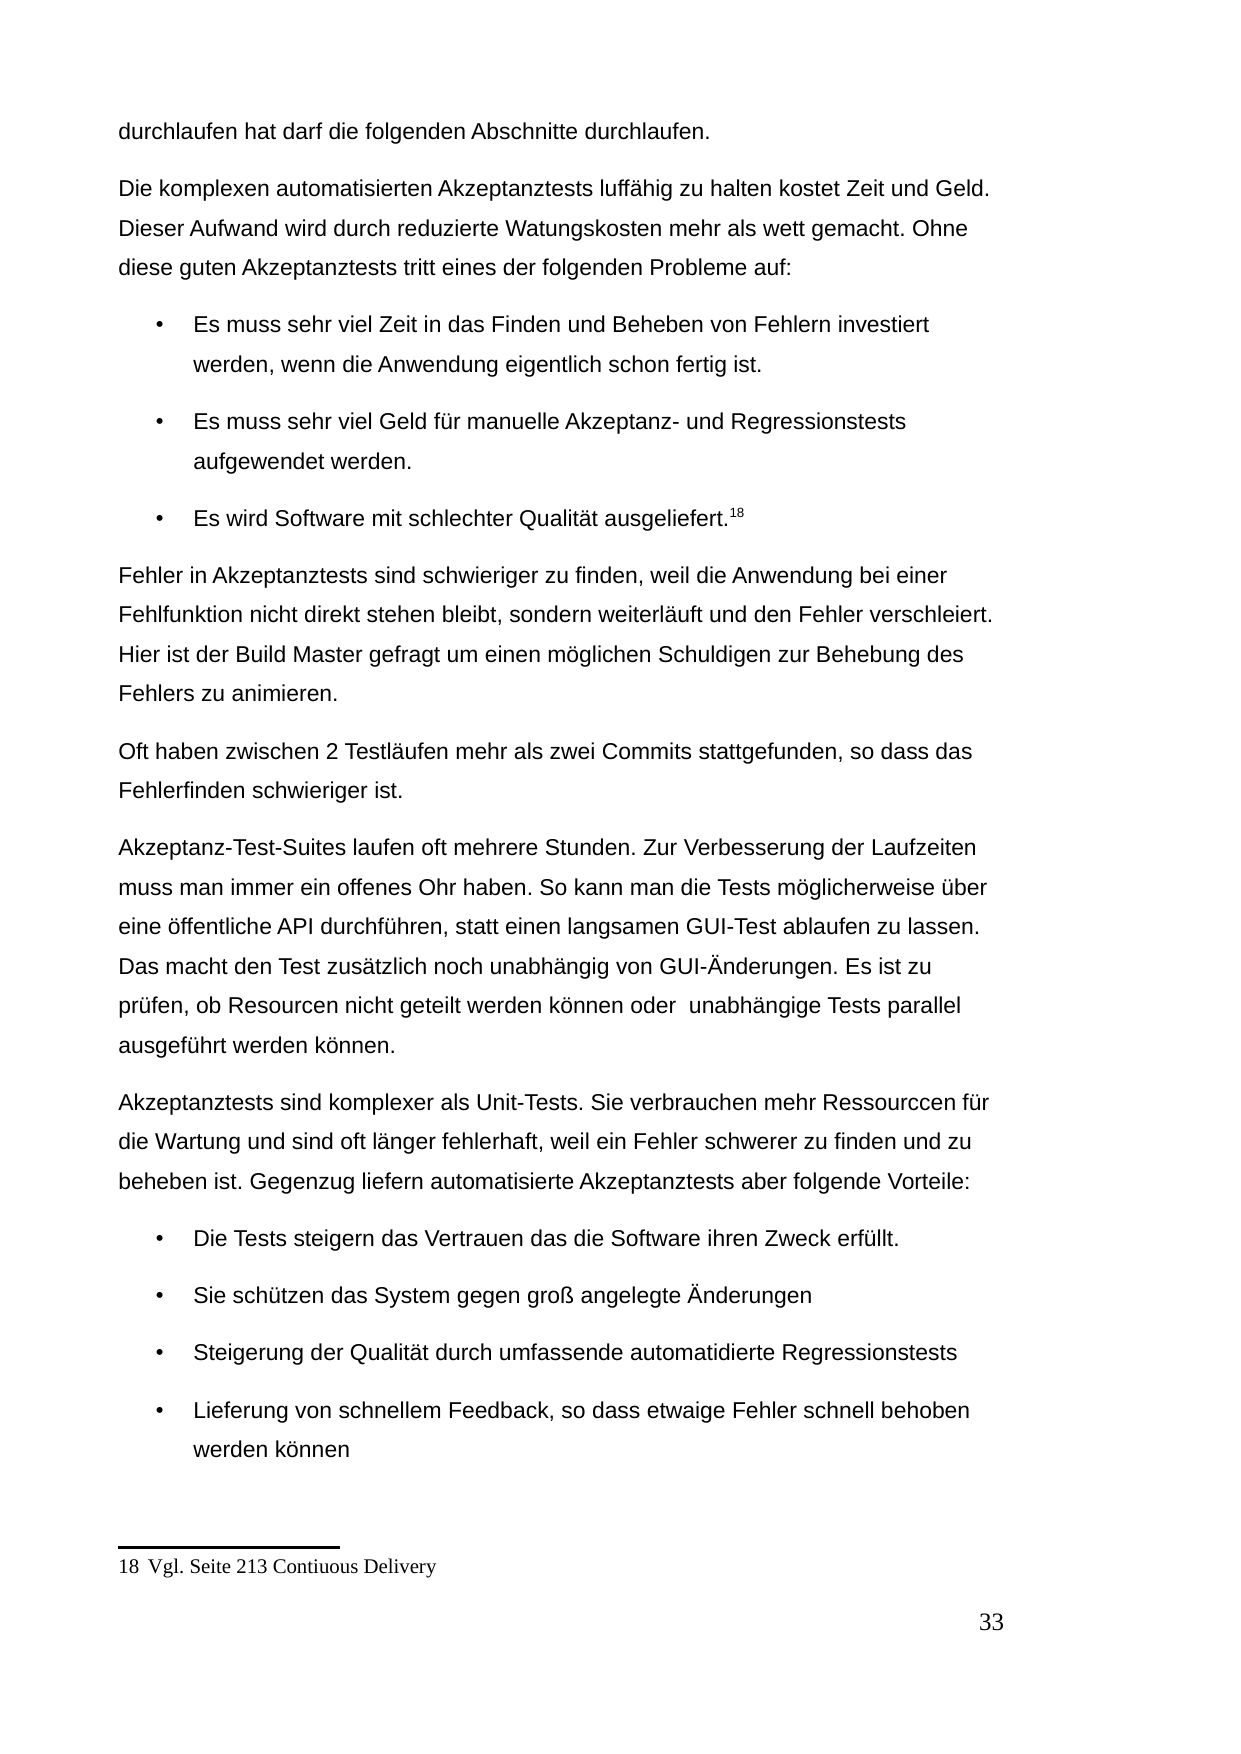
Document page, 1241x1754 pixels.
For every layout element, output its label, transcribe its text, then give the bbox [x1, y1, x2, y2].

text Akzeptanz-Test-Suites laufen oft mehrere Stunden. Zur Verbesserung der Laufzeiten muss man immer ein offenes Ohr haben. So kann man die Tests möglicherweise über eine öffentliche API durchführen, statt einen langsamen GUI-Test ablaufen zu lassen. Das macht den Test zusätzlich noch unabhängig von GUI-Änderungen. Es ist zu prüfen, ob Resourcen nicht geteilt werden können oder unabhängige Tests parallel ausgeführt werden können. [118, 834, 1004, 1058]
list Vgl. Seite 213 Contiuous Delivery [118, 1553, 1004, 1578]
list Es muss sehr viel Geld für manuelle Akzeptanz- und Regressionstests aufgewendet werden. [156, 408, 1004, 474]
list Die Tests steigern das Vertrauen das die Software ihren Zweck erfüllt. [156, 1225, 1004, 1251]
text Die komplexen automatisierten Akzeptanztests luffähig zu halten kostet Zeit und Geld. Dieser Aufwand wird durch reduzierte Watungskosten mehr als wett gemacht. Ohne diese guten Akzeptanztests tritt eines der folgenden Probleme auf: [118, 175, 1004, 281]
text Fehler in Akzeptanztests sind schwieriger zu finden, weil die Anwendung bei einer Fehlfunktion nicht direkt stehen bleibt, sondern weiterläuft und den Fehler verschleiert. Hier ist der Build Master gefragt um einen möglichen Schuldigen zur Behebung des Fehlers zu animieren. [118, 562, 1004, 707]
list Lieferung von schnellem Feedback, so dass etwaige Fehler schnell behoben werden können [156, 1397, 1004, 1462]
text Akzeptanztests sind komplexer als Unit-Tests. Sie verbrauchen mehr Ressourccen für die Wartung und sind oft länger fehlerhaft, weil ein Fehler schwerer zu finden und zu beheben ist. Gegenzug liefern automatisierte Akzeptanztests aber folgende Vorteile: [118, 1089, 1004, 1194]
list Es wird Software mit schlechter Qualität ausgeliefert. [156, 505, 1004, 531]
text Oft haben zwischen 2 Testläufen mehr als zwei Commits stattgefunden, so dass das Fehlerfinden schwieriger ist. [118, 738, 1004, 803]
list Sie schützen das System gegen groß angelegte Änderungen [156, 1282, 1004, 1308]
text durchlaufen hat darf die folgenden Abschnitte durchlaufen. [118, 118, 1004, 144]
list Steigerung der Qualität durch umfassende automatidierte Regressionstests [156, 1339, 1004, 1366]
list Es muss sehr viel Zeit in das Finden und Beheben von Fehlern investiert werden, wenn die Anwendung eigentlich schon fertig ist. [156, 311, 1004, 377]
